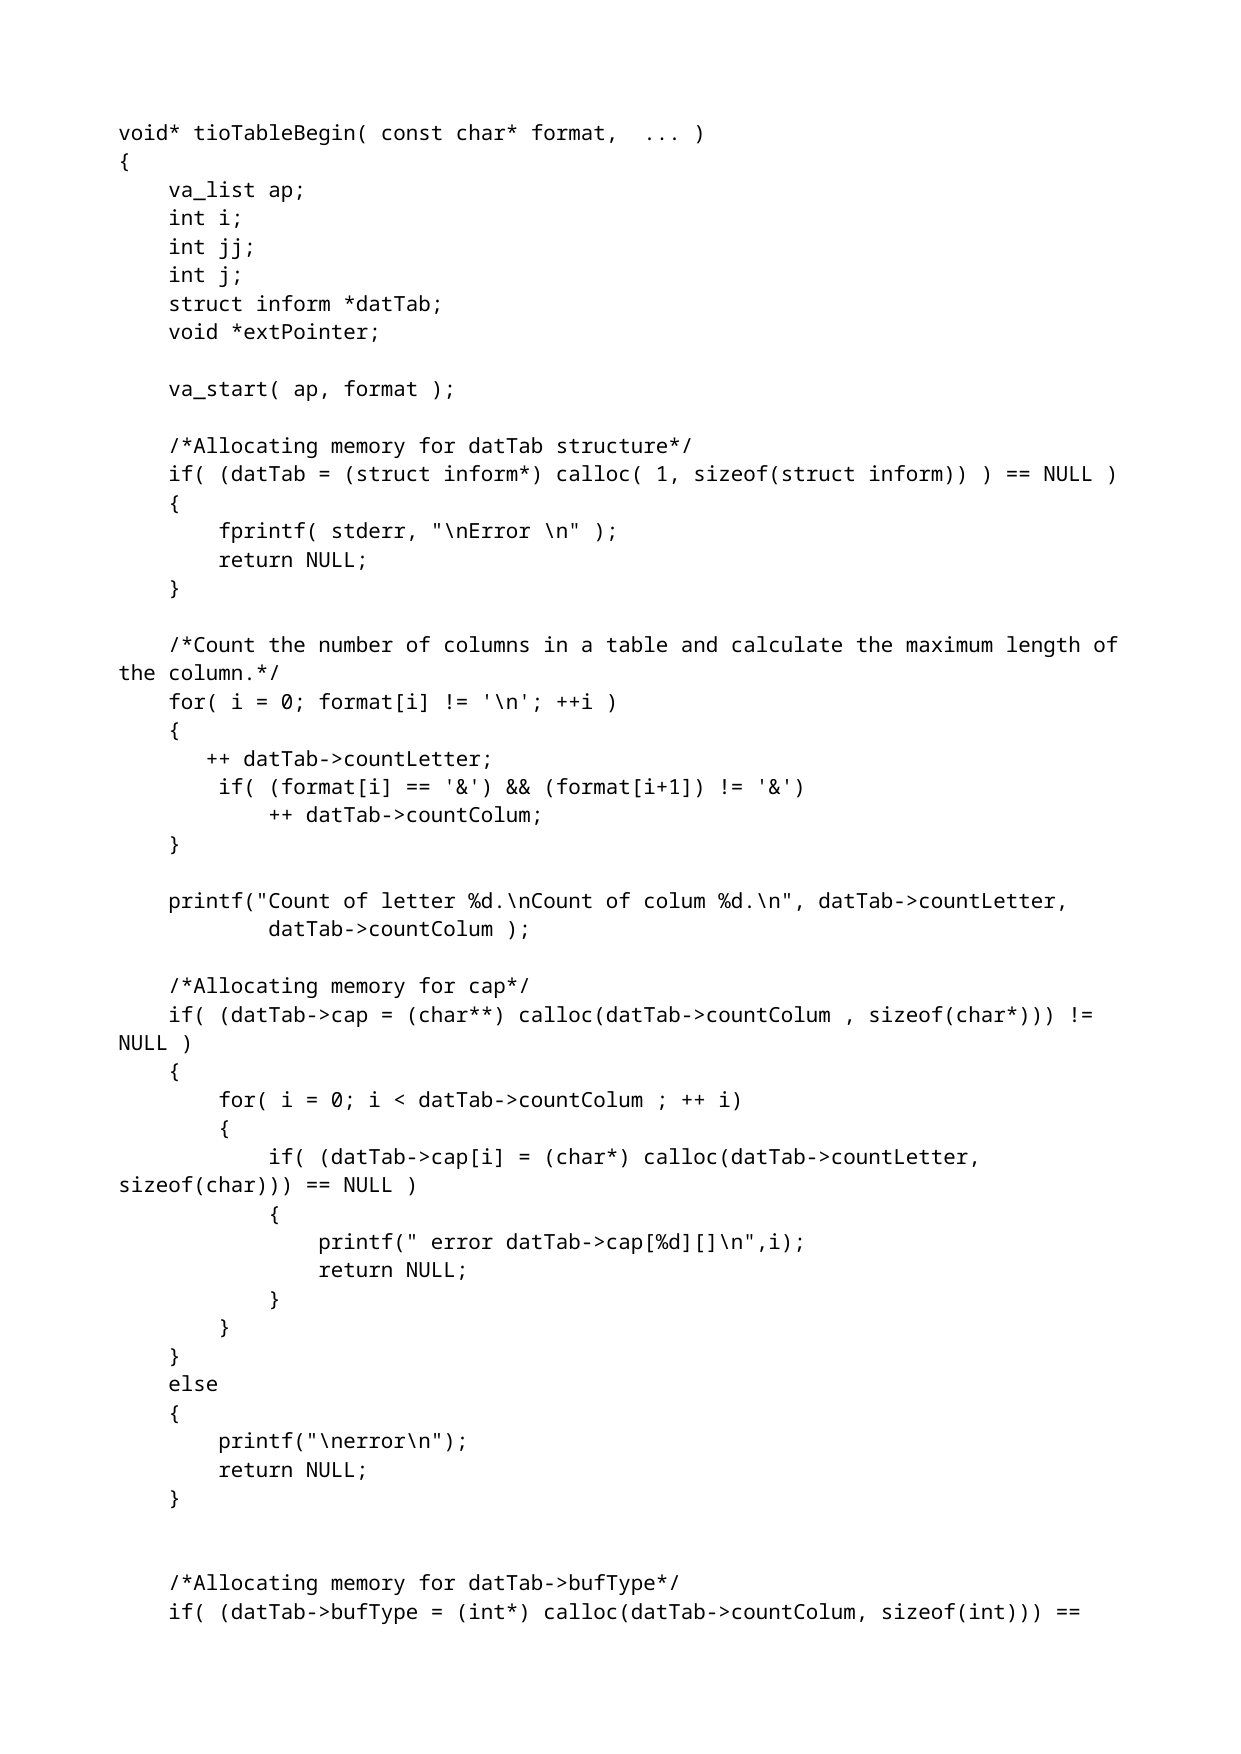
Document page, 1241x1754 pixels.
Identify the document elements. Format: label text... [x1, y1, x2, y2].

text } [118, 829, 1122, 857]
text /*Allocating memory for cap*/ [118, 971, 1122, 1000]
text int jj; [118, 232, 1122, 260]
text printf("\nerror\n"); [118, 1426, 1122, 1455]
text if( (datTab->cap[i] = (char*) calloc(datTab->countLetter, sizeof(char))) == NULL ) [118, 1142, 1122, 1199]
text void* tioTableBegin( const char* format, ... ) [118, 118, 1122, 147]
text /*Allocating memory for datTab structure*/ [118, 431, 1122, 459]
text /*Count the number of columns in a table and calculate the maximum length of the column.*/ [118, 630, 1122, 687]
text } [118, 1284, 1122, 1312]
text { [118, 715, 1122, 744]
text } [118, 573, 1122, 602]
text printf("Count of letter %d.\nCount of colum %d.\n", datTab->countLetter, [118, 886, 1122, 914]
text if( (format[i] == '&') && (format[i+1]) != '&') [118, 772, 1122, 801]
text if( (datTab->cap = (char**) calloc(datTab->countColum , sizeof(char*))) != NULL ) [118, 1000, 1122, 1057]
text if( (datTab->bufType = (int*) calloc(datTab->countColum, sizeof(int))) == [118, 1597, 1122, 1625]
text int i; [118, 203, 1122, 232]
text ++ datTab->countColum; [118, 801, 1122, 829]
text } [118, 1483, 1122, 1512]
text } [118, 1312, 1122, 1341]
text return NULL; [118, 545, 1122, 573]
text struct inform *datTab; [118, 289, 1122, 317]
text printf(" error datTab->cap[%d][]\n",i); [118, 1227, 1122, 1256]
text datTab->countColum ); [118, 914, 1122, 943]
text else [118, 1369, 1122, 1398]
text va_start( ap, format ); [118, 374, 1122, 402]
text { [118, 1398, 1122, 1426]
text return NULL; [118, 1256, 1122, 1284]
text for( i = 0; i < datTab->countColum ; ++ i) [118, 1085, 1122, 1113]
text for( i = 0; format[i] != '\n'; ++i ) [118, 687, 1122, 715]
text { [118, 488, 1122, 516]
text va_list ap; [118, 175, 1122, 203]
text fprintf( stderr, "\nError \n" ); [118, 516, 1122, 545]
text { [118, 147, 1122, 175]
text return NULL; [118, 1455, 1122, 1483]
text ++ datTab->countLetter; [118, 744, 1122, 772]
text int j; [118, 260, 1122, 289]
text { [118, 1057, 1122, 1085]
text } [118, 1341, 1122, 1369]
text if( (datTab = (struct inform*) calloc( 1, sizeof(struct inform)) ) == NULL ) [118, 459, 1122, 488]
text /*Allocating memory for datTab->bufType*/ [118, 1568, 1122, 1597]
text { [118, 1113, 1122, 1142]
text { [118, 1199, 1122, 1227]
text void *extPointer; [118, 317, 1122, 346]
